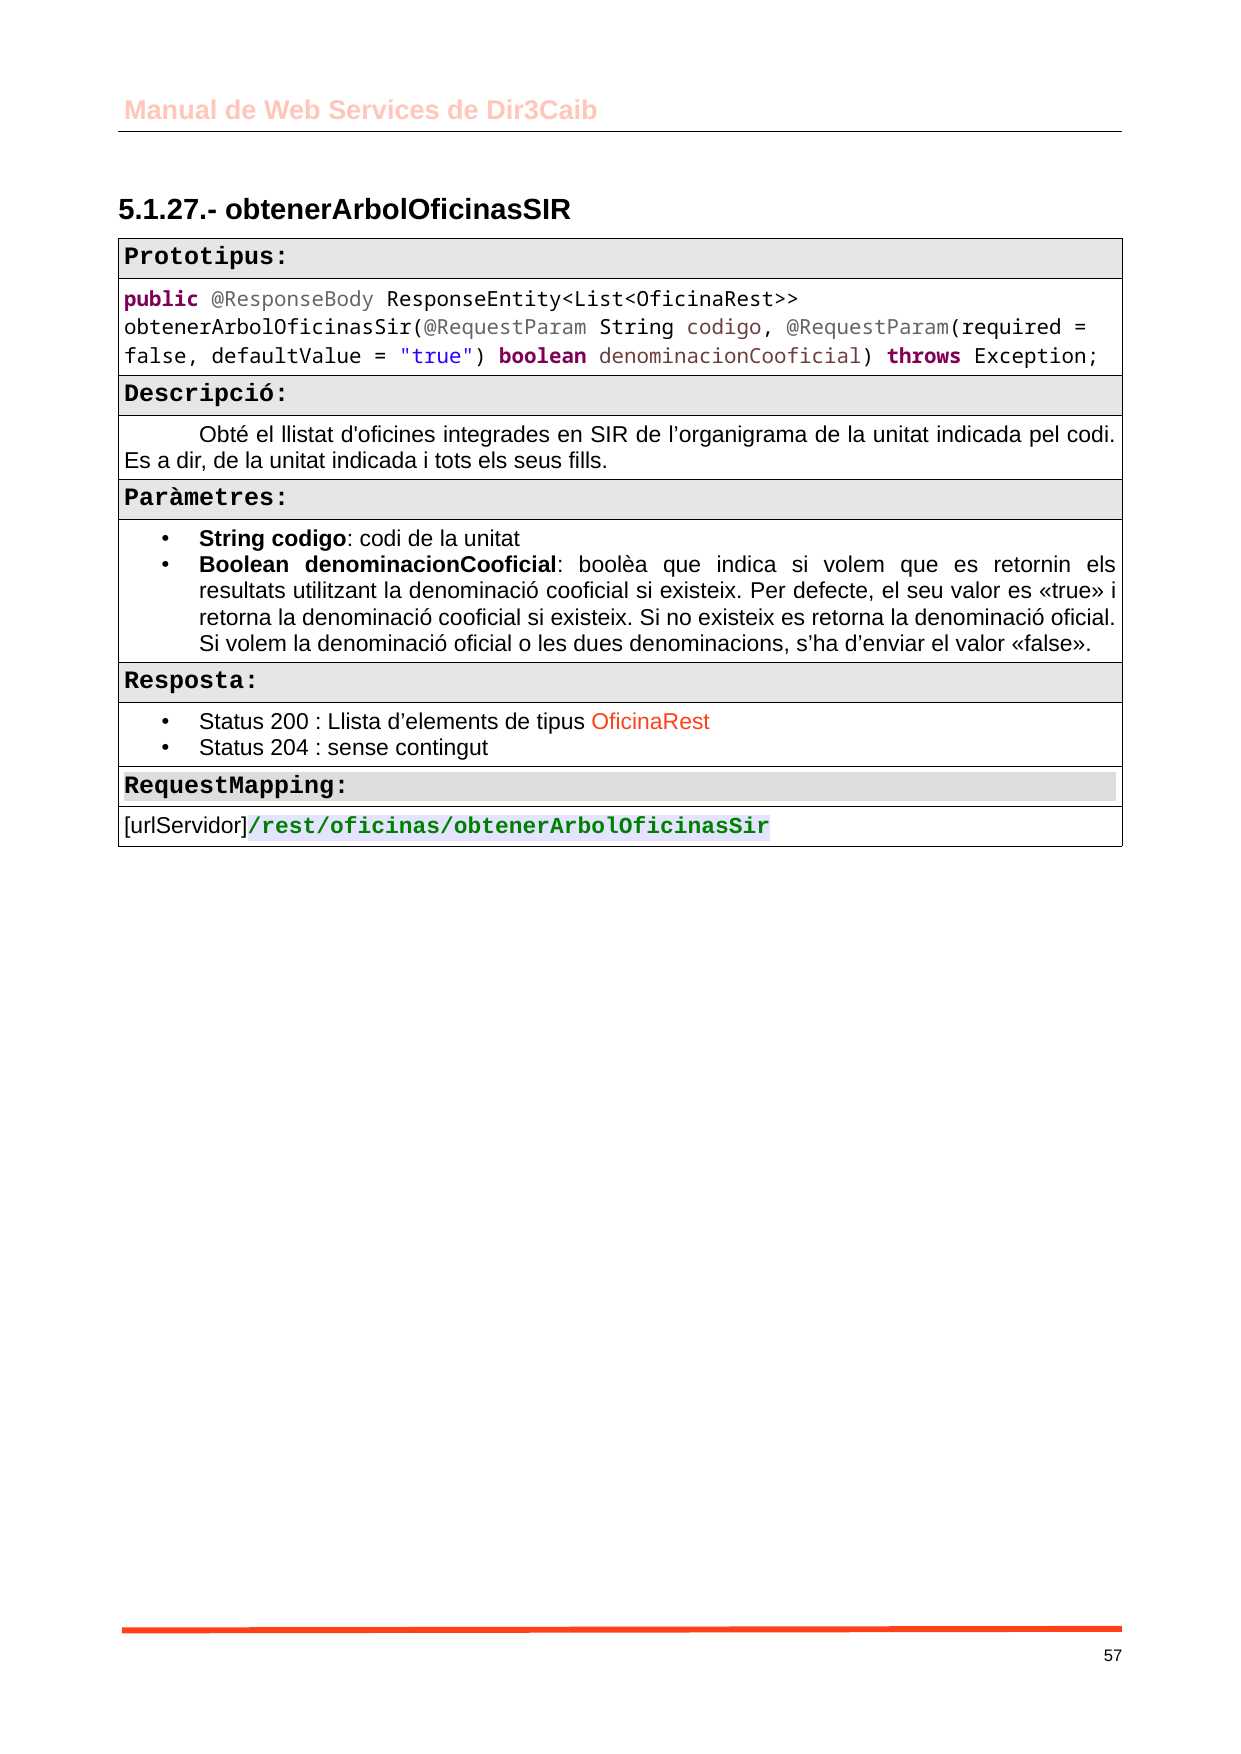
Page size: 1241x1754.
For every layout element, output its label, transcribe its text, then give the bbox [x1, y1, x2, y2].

table_cell Descripció: [119, 376, 1122, 415]
table_cell Obté el llistat d'oficines integrades en SIR de l’organigrama de la unitat indicada pel codi. Es a dir, de la unitat indicada i tots els seus fills. [119, 416, 1122, 479]
table_cell Status 200 : Llista d’elements de tipus OficinaRest Status 204 : sense contingut [119, 703, 1122, 766]
subtitle obtenerArbolOficinasSIR [118, 192, 1122, 226]
table_cell String codigo: codi de la unitat Boolean denominacionCooficial: boolèa que indica si volem que es retornin els resultats utilitzant la denominació cooficial si existeix. Per defecte, el seu valor es «true» i retorna la denominació cooficial si existeix. Si no existeix es retorna la denominació oficial. Si volem la denominació oficial o les dues denominacions, s’ha d’enviar el valor «false». [119, 520, 1122, 662]
table_cell public @ResponseBody ResponseEntity<List<OficinaRest>> obtenerArbolOficinasSir(@RequestParam String codigo, @RequestParam(required = false, defaultValue = "true") boolean denominacionCooficial) throws Exception; [119, 279, 1122, 375]
table_cell RequestMapping: [119, 767, 1122, 806]
table_header Prototipus: [119, 239, 1122, 278]
table_cell Resposta: [119, 663, 1122, 702]
table_cell Paràmetres: [119, 480, 1122, 519]
table_cell [urlServidor]/rest/oficinas/obtenerArbolOficinasSir [119, 807, 1122, 846]
